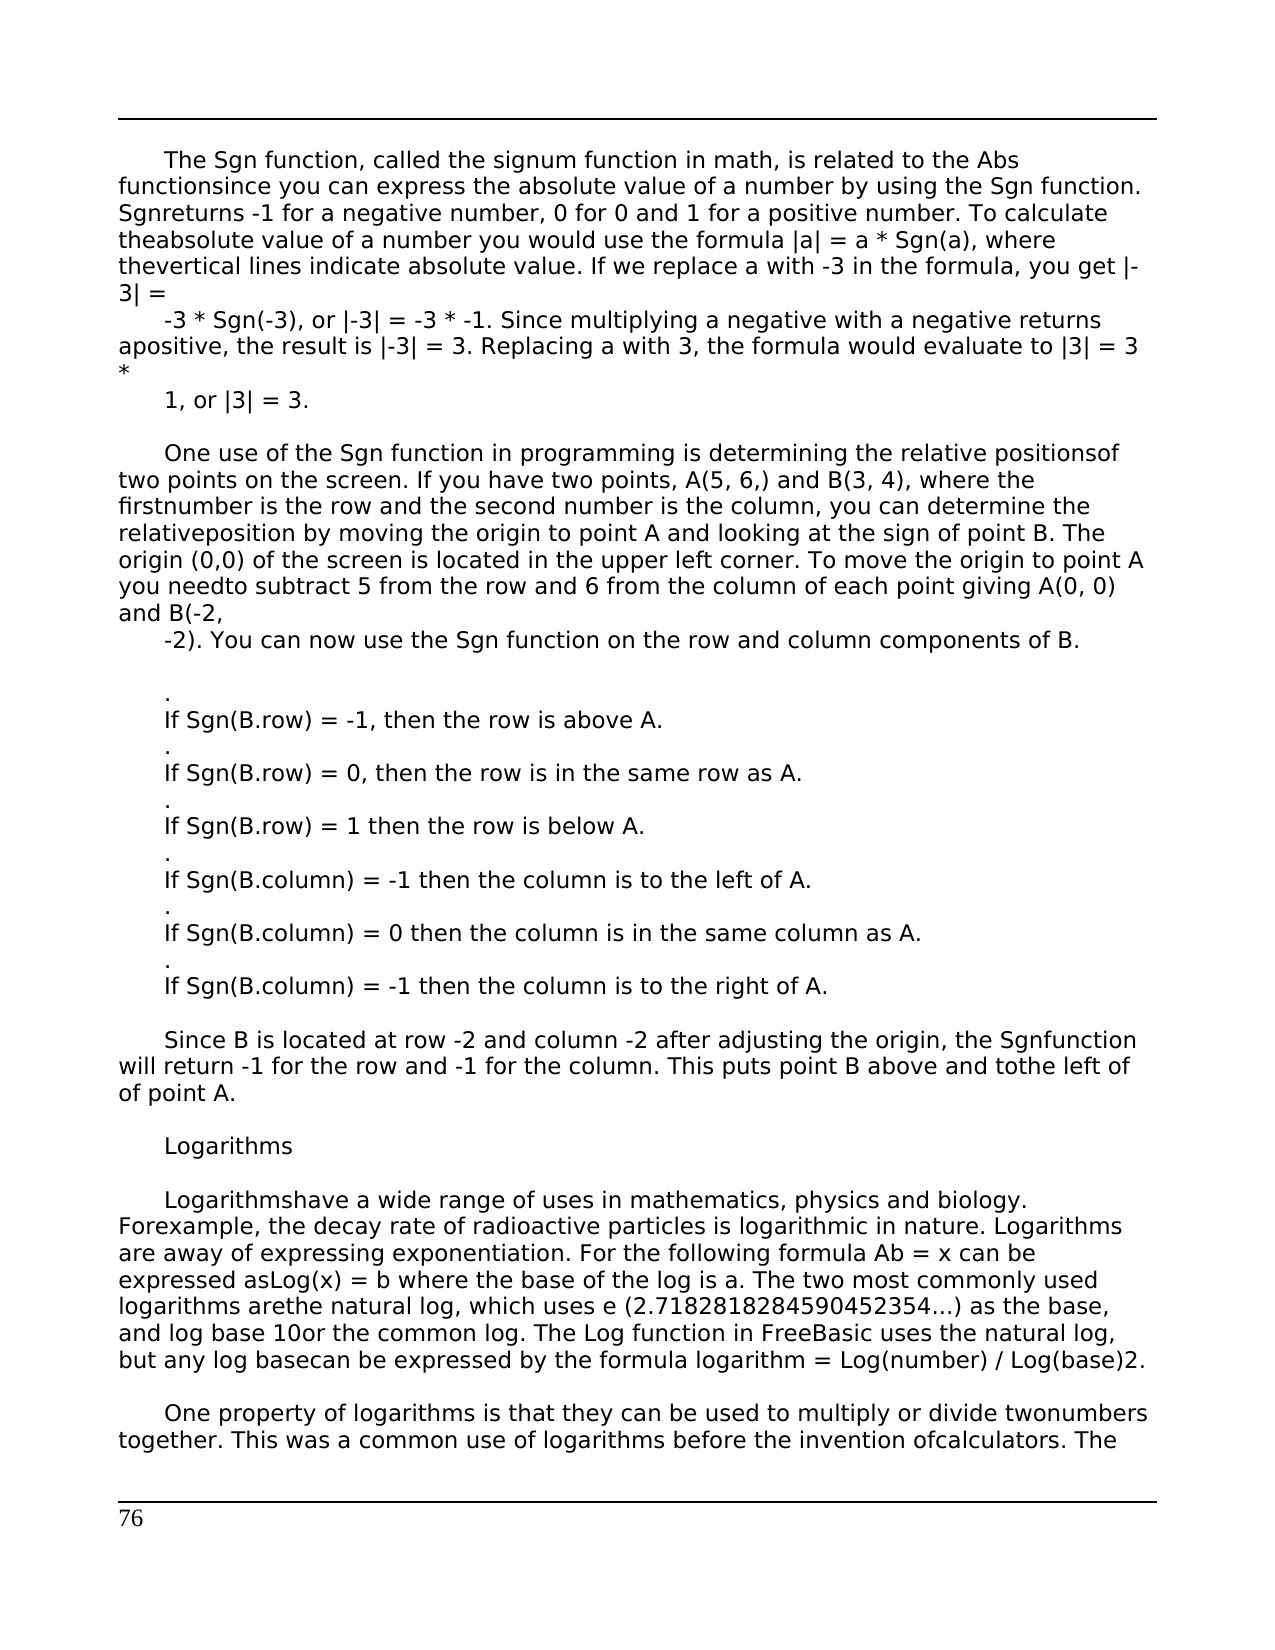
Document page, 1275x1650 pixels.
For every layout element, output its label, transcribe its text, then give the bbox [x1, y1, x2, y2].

text -3 * Sgn(-3), or |-3| = -3 * -1. Since multiplying a negative with a negative returns apositive, the result is |-3| = 3. Replacing a with 3, the formula would evaluate to |3| = 3 * [118, 307, 1157, 387]
text . [118, 733, 1157, 760]
text 1, or |3| = 3. [118, 387, 1157, 413]
text Logarithmshave a wide range of uses in mathematics, physics and biology. Forexample, the decay rate of radioactive particles is logarithmic in nature. Logarithms are away of expressing exponentiation. For the following formula Ab = x can be expressed asLog(x) = b where the base of the log is a. The two most commonly used logarithms arethe natural log, which uses e (2.7182818284590452354...) as the base, and log base 10or the common log. The Log function in FreeBasic uses the natural log, but any log basecan be expressed by the formula logarithm = Log(number) / Log(base)2. [118, 1187, 1157, 1373]
text . [118, 947, 1157, 973]
text If Sgn(B.row) = 0, then the row is in the same row as A. [118, 760, 1157, 787]
text . [118, 893, 1157, 920]
text One use of the Sgn function in programming is determining the relative positionsof two points on the screen. If you have two points, A(5, 6,) and B(3, 4), where the firstnumber is the row and the second number is the column, you can determine the relativeposition by moving the origin to point A and looking at the sign of point B. The origin (0,0) of the screen is located in the upper left corner. To move the origin to point A you needto subtract 5 from the row and 6 from the column of each point giving A(0, 0) and B(-2, [118, 440, 1157, 627]
text If Sgn(B.column) = 0 then the column is in the same column as A. [118, 920, 1157, 947]
text If Sgn(B.row) = -1, then the row is above A. [118, 707, 1157, 733]
text . [118, 840, 1157, 867]
text The Sgn function, called the signum function in math, is related to the Abs functionsince you can express the absolute value of a number by using the Sgn function. Sgnreturns -1 for a negative number, 0 for 0 and 1 for a positive number. To calculate theabsolute value of a number you would use the formula |a| = a * Sgn(a), where thevertical lines indicate absolute value. If we replace a with -3 in the formula, you get |-3| = [118, 147, 1157, 307]
text If Sgn(B.column) = -1 then the column is to the right of A. [118, 973, 1157, 1000]
text If Sgn(B.row) = 1 then the row is below A. [118, 813, 1157, 840]
text Since B is located at row -2 and column -2 after adjusting the origin, the Sgnfunction will return -1 for the row and -1 for the column. This puts point B above and tothe left of of point A. [118, 1027, 1157, 1107]
text . [118, 787, 1157, 813]
text One property of logarithms is that they can be used to multiply or divide twonumbers together. This was a common use of logarithms before the invention ofcalculators. The [118, 1400, 1157, 1453]
text If Sgn(B.column) = -1 then the column is to the left of A. [118, 867, 1157, 893]
text -2). You can now use the Sgn function on the row and column components of B. [118, 627, 1157, 653]
text Logarithms [118, 1133, 1157, 1160]
text . [118, 680, 1157, 707]
